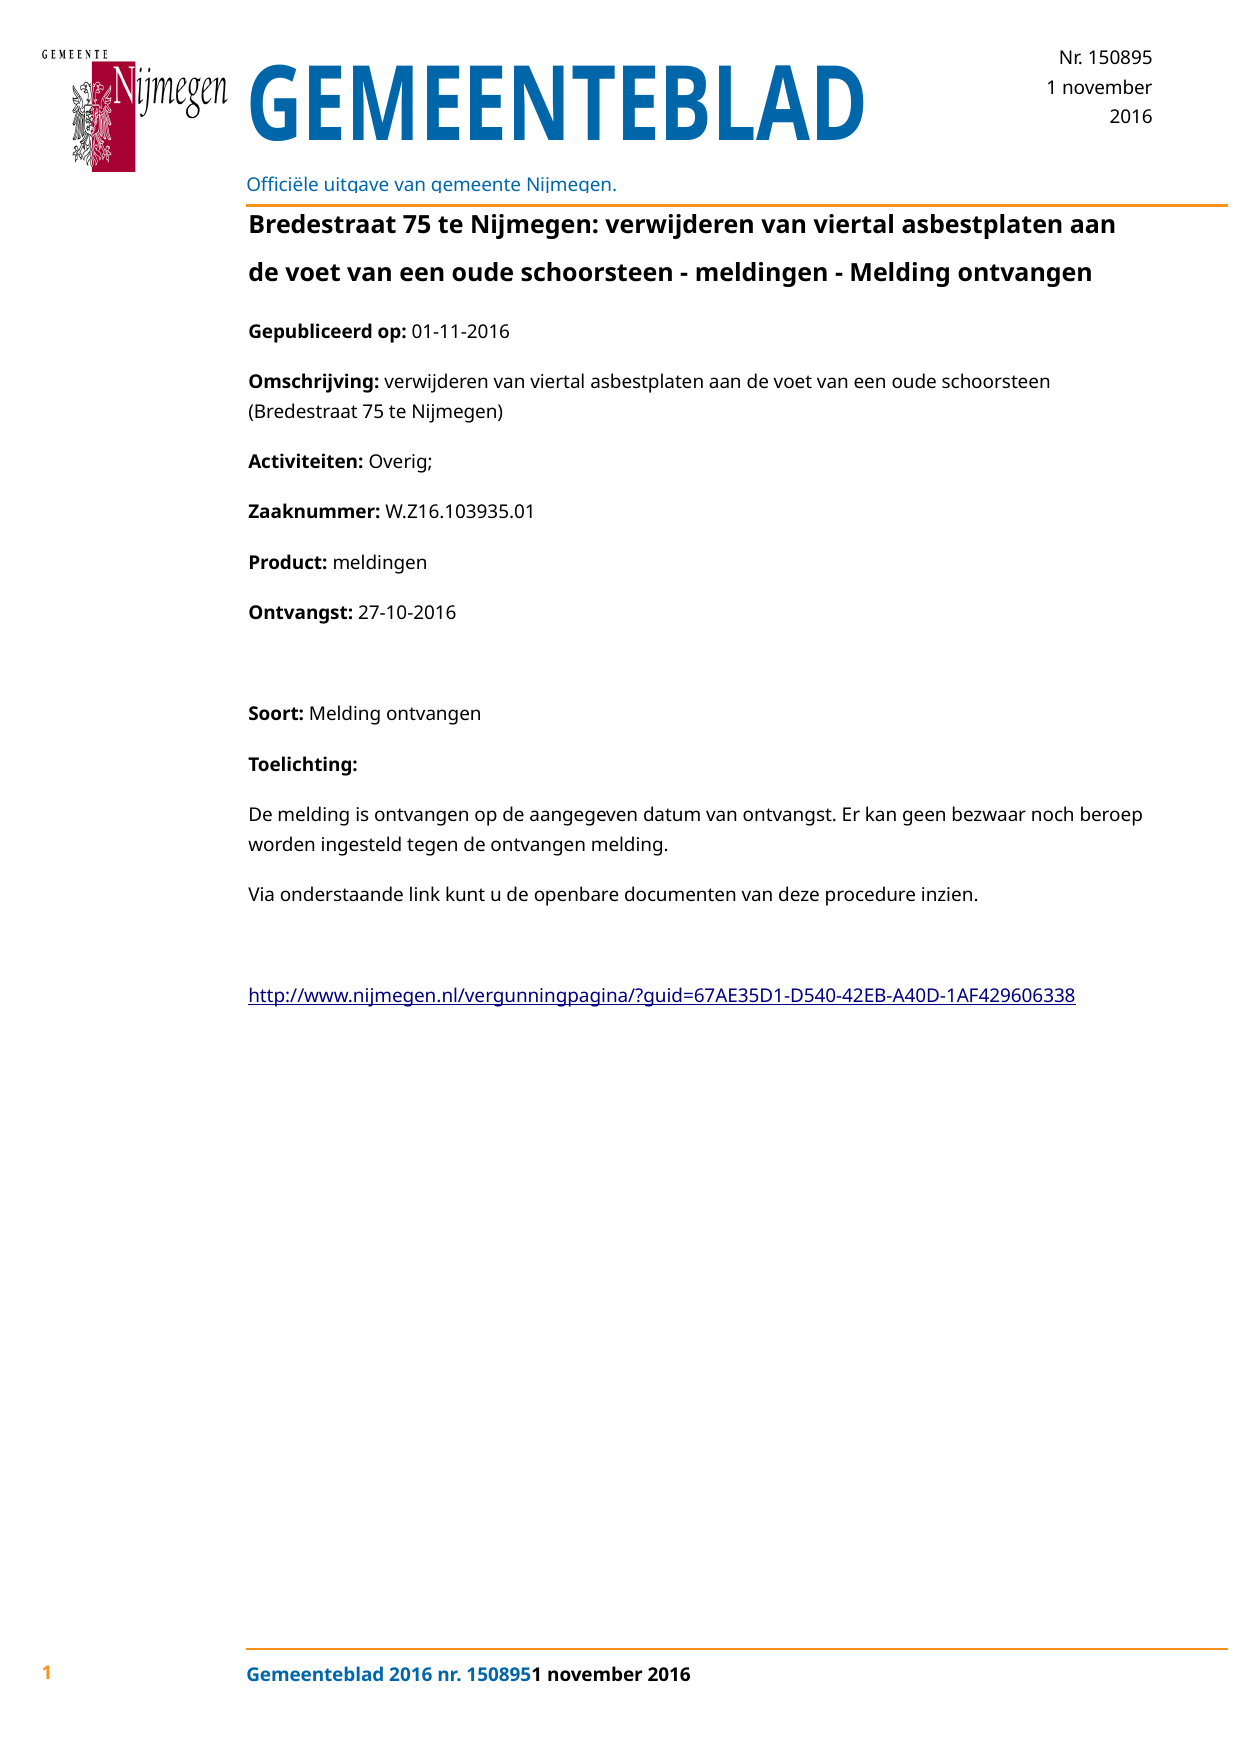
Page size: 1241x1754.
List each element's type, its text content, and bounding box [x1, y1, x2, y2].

text Soort: Melding ontvangen [248, 700, 1152, 726]
text http://www.nijmegen.nl/vergunningpagina/?guid=67AE35D1-D540-42EB-A40D-1AF429606338 [248, 982, 1152, 1008]
text Via onderstaande link kunt u de openbare documenten van deze procedure inzien. [248, 881, 1152, 907]
text Zaaknummer: W.Z16.103935.01 [248, 499, 1152, 524]
text Omschrijving: verwijderen van viertal asbestplaten aan de voet van een oude schoorsteen (Bredestraat 75 te Nijmegen) [248, 368, 1152, 424]
text Product: meldingen [248, 549, 1152, 575]
text Activiteiten: Overig; [248, 448, 1152, 474]
picture [41, 47, 231, 172]
text De melding is ontvangen op de aangegeven datum van ontvangst. Er kan geen bezwaar noch beroep worden ingesteld tegen de ontvangen melding. [248, 801, 1152, 857]
text Toelichting: [248, 751, 1152, 777]
text Gepubliceerd op: 01-11-2016 [248, 318, 1152, 344]
text Ontvangst: 27-10-2016 [248, 599, 1152, 625]
text Bredestraat 75 te Nijmegen: verwijderen van viertal asbestplaten aan de voet van een oude schoorsteen - meldingen - Melding ontvangen [248, 207, 1152, 288]
